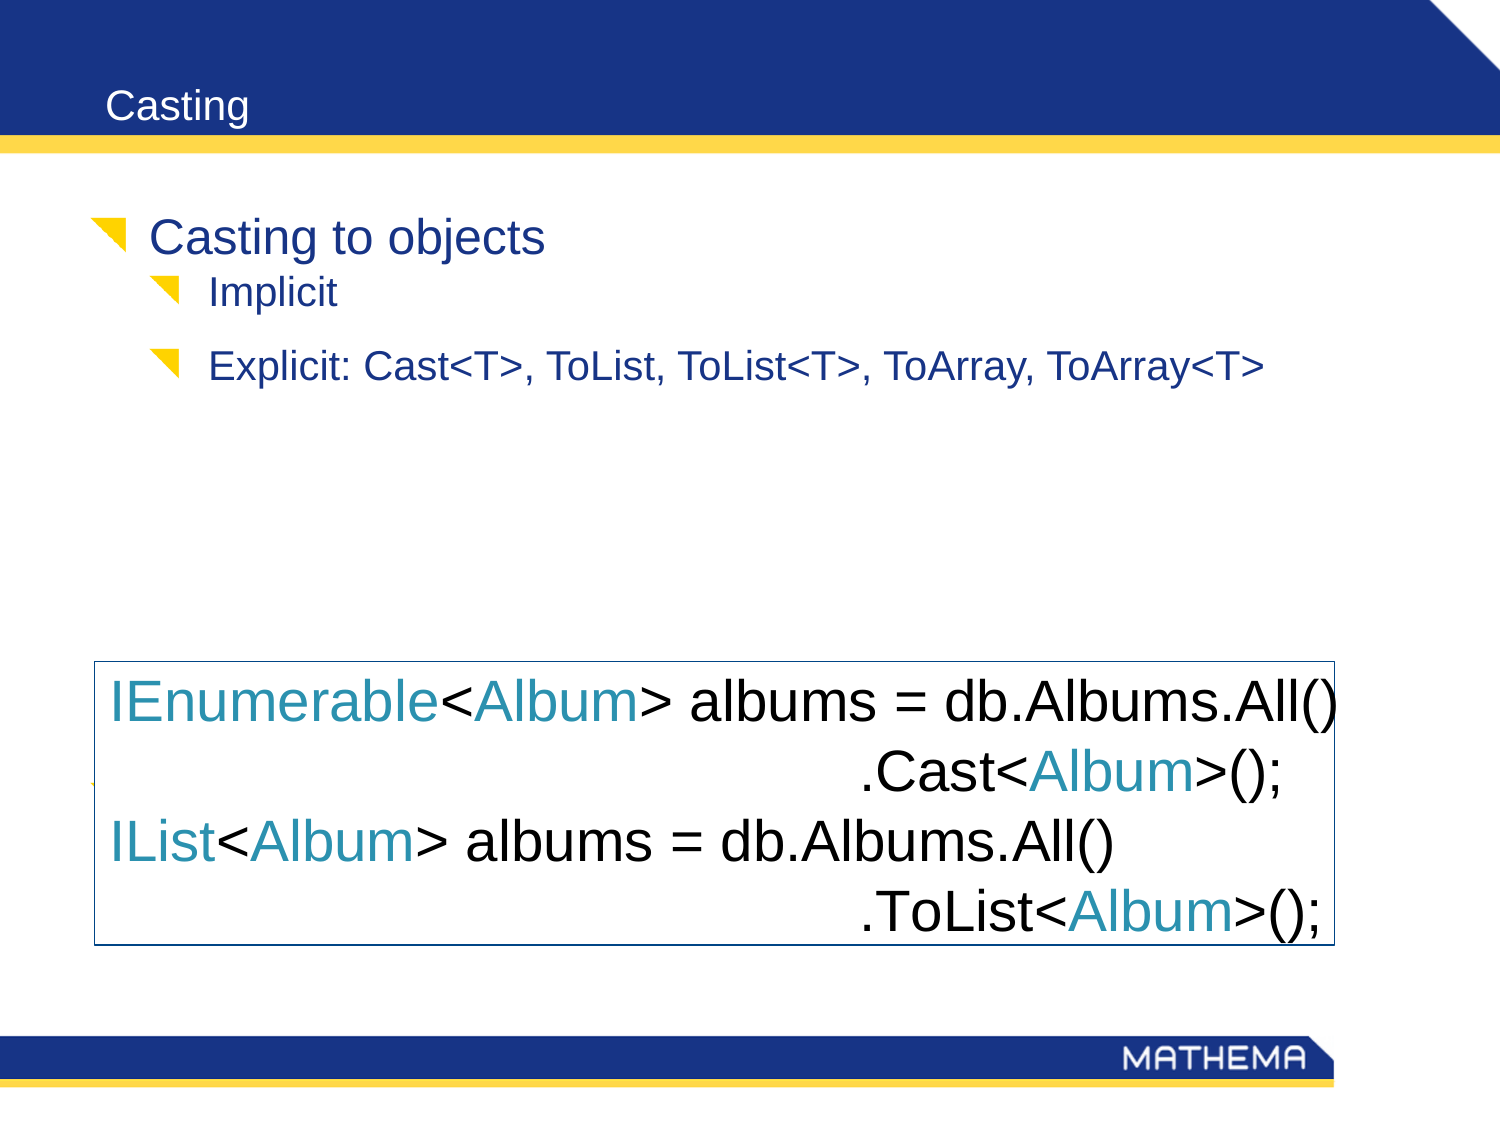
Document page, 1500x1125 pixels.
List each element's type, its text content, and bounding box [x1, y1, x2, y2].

list Casting to objects Implicit Explicit: Cast<T>, ToList, ToList<T>, ToArray, ToArray<T> Casting to Scalar Values [75, 197, 1426, 941]
text_box IEnumerable<Album> albums = db.Albums.All() .Cast<Album>(); IList<Album> albums = db.Albums.All() .ToList<Album>(); [94, 661, 1335, 945]
picture [0, 0, 1500, 1125]
title Casting [75, 9, 1426, 197]
